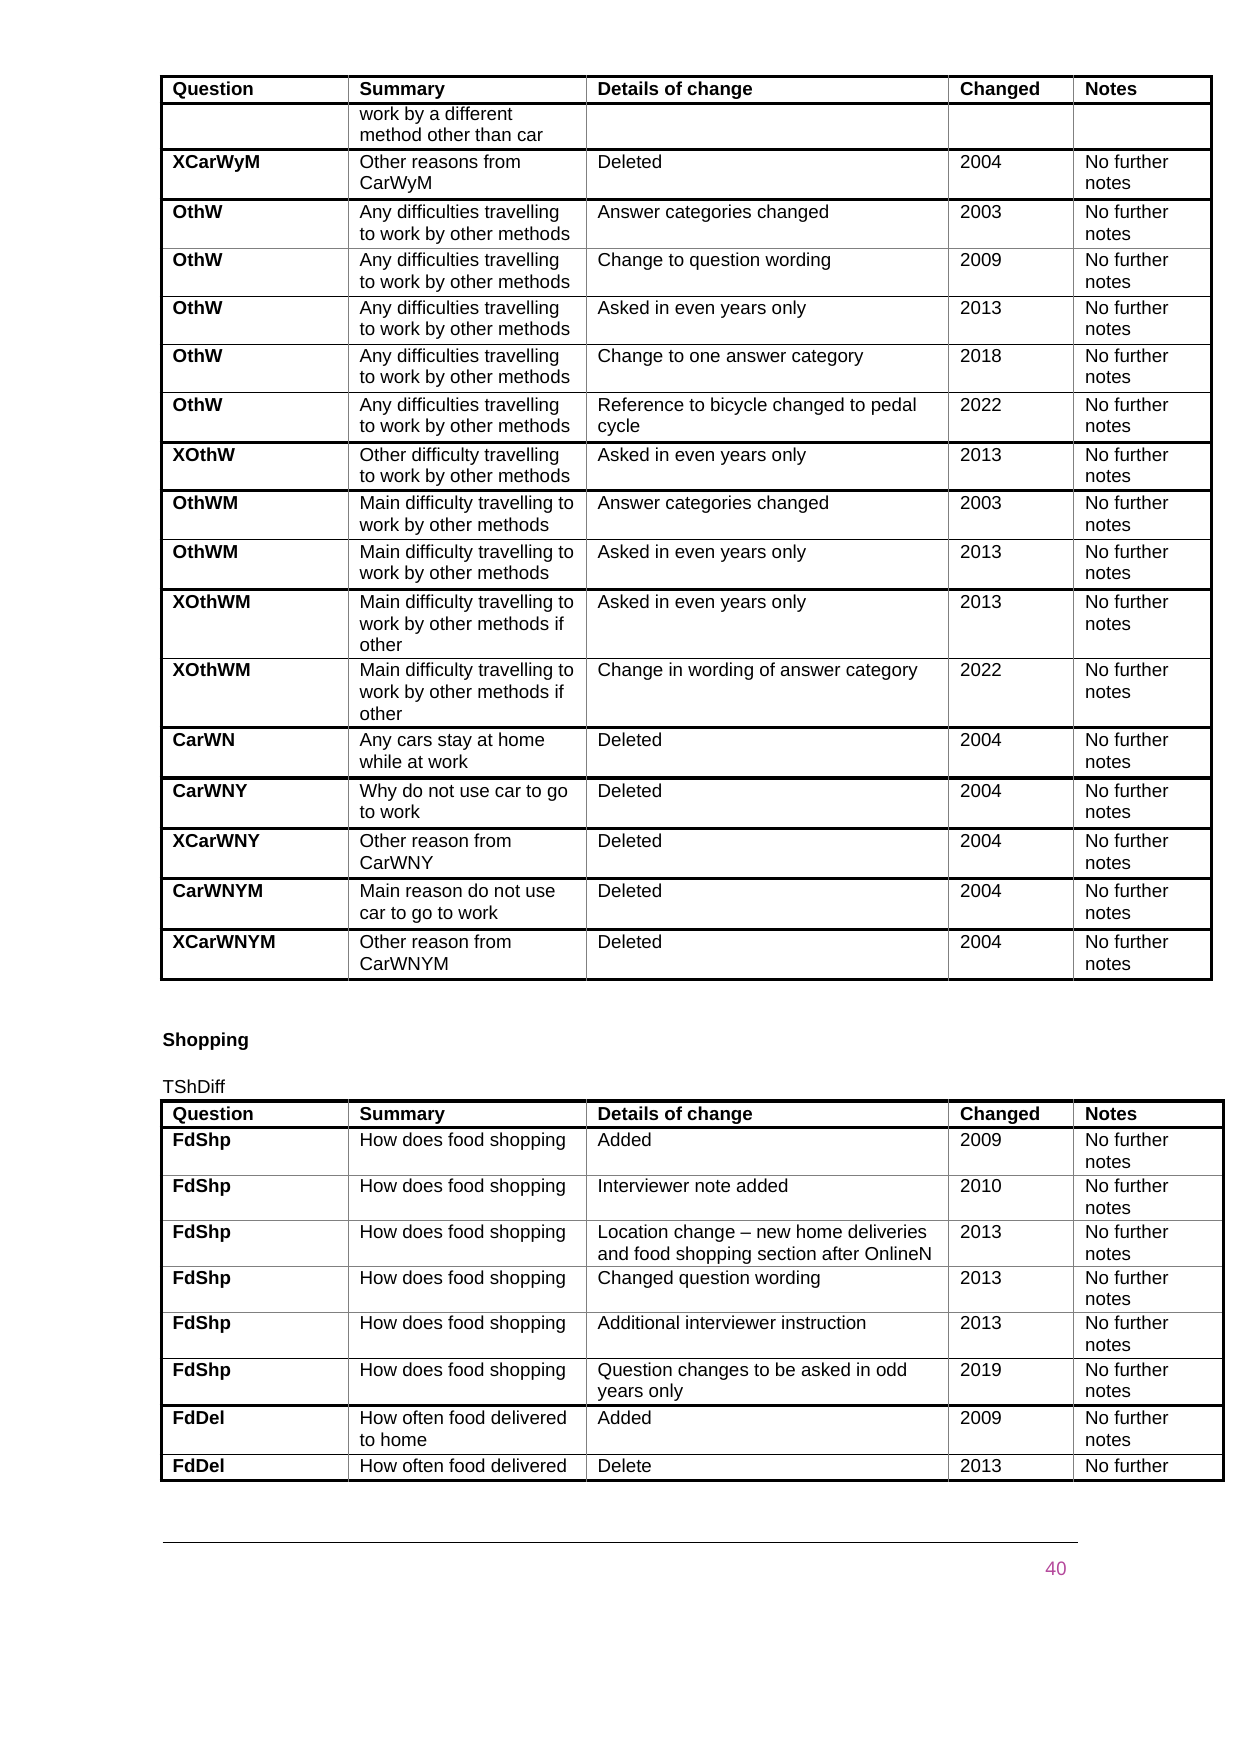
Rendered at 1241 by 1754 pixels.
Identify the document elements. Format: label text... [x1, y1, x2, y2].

table_header Changed [949, 78, 1073, 102]
table_cell How often food delivered [349, 1455, 586, 1479]
table_cell No further notes [1074, 931, 1210, 978]
table_cell Change to question wording [587, 249, 948, 296]
table_cell No further notes [1074, 1221, 1222, 1266]
table_cell 2004 [949, 830, 1073, 877]
table_cell Main difficulty travelling to work by other methods if other [349, 659, 586, 726]
table_cell Delete [587, 1455, 948, 1479]
table_cell Change to one answer category [587, 345, 948, 392]
table_cell No further notes [1074, 1176, 1222, 1220]
table_cell FdDel [163, 1455, 348, 1479]
table_cell OthWM [163, 540, 348, 588]
table_header Question [163, 78, 348, 102]
table_cell Changed question wording [587, 1267, 948, 1312]
table_cell Added [587, 1407, 948, 1454]
table_cell 2013 [949, 297, 1073, 344]
table_cell No further notes [1074, 880, 1210, 928]
text Shopping [162, 1028, 1078, 1050]
table_cell How often food delivered to home [349, 1407, 586, 1454]
table_cell 2009 [949, 1407, 1073, 1454]
table_cell No further notes [1074, 729, 1210, 776]
table_cell Other difficulty travelling to work by other methods [349, 444, 586, 489]
table_cell Asked in even years only [587, 540, 948, 588]
table_header Details of change [587, 78, 948, 102]
table_cell 2009 [949, 249, 1073, 296]
table_cell XCarWNYM [163, 931, 348, 978]
table_cell OthWM [163, 492, 348, 539]
table_cell Answer categories changed [587, 201, 948, 248]
table_cell No further notes [1074, 345, 1210, 392]
table_cell Main difficulty travelling to work by other methods if other [349, 591, 586, 658]
table_cell No further notes [1074, 780, 1210, 827]
table_header Notes [1074, 78, 1210, 102]
table_cell [587, 105, 948, 147]
table_cell Added [587, 1129, 948, 1174]
table_cell 2004 [949, 780, 1073, 827]
table_cell Answer categories changed [587, 492, 948, 539]
table_cell 2009 [949, 1129, 1073, 1174]
table_cell No further notes [1074, 1267, 1222, 1312]
table_cell No further notes [1074, 830, 1210, 877]
table_cell No further notes [1074, 249, 1210, 296]
table_cell [163, 105, 348, 147]
table_cell 2018 [949, 345, 1073, 392]
table_cell XOthWM [163, 659, 348, 726]
table_cell 2003 [949, 492, 1073, 539]
table_cell 2010 [949, 1176, 1073, 1220]
table_cell Asked in even years only [587, 297, 948, 344]
table_cell No further notes [1074, 659, 1210, 726]
table_cell No further notes [1074, 151, 1210, 198]
table_cell Interviewer note added [587, 1176, 948, 1220]
table_cell 2019 [949, 1359, 1073, 1404]
table_cell 2013 [949, 1313, 1073, 1357]
table_cell XCarWNY [163, 830, 348, 877]
table_cell 2003 [949, 201, 1073, 248]
table_cell FdShp [163, 1221, 348, 1266]
table_cell Question changes to be asked in odd years only [587, 1359, 948, 1404]
table_header Changed [949, 1103, 1073, 1126]
table_cell 2004 [949, 880, 1073, 928]
table_cell FdShp [163, 1176, 348, 1220]
table_cell Other reason from CarWNYM [349, 931, 586, 978]
table_cell Deleted [587, 780, 948, 827]
table_cell No further notes [1074, 591, 1210, 658]
table_header Summary [349, 1103, 586, 1126]
table_cell No further notes [1074, 297, 1210, 344]
table_cell Any cars stay at home while at work [349, 729, 586, 776]
table_cell Deleted [587, 151, 948, 198]
table_cell 2004 [949, 729, 1073, 776]
table_cell Main reason do not use car to go to work [349, 880, 586, 928]
table_cell Asked in even years only [587, 591, 948, 658]
table_cell Reference to bicycle changed to pedal cycle [587, 393, 948, 441]
table_cell [949, 105, 1073, 147]
table_cell Additional interviewer instruction [587, 1313, 948, 1357]
table_cell 2004 [949, 931, 1073, 978]
table_cell XOthW [163, 444, 348, 489]
table_header Notes [1074, 1103, 1222, 1126]
table_cell Main difficulty travelling to work by other methods [349, 540, 586, 588]
table_cell No further notes [1074, 444, 1210, 489]
table_cell 2013 [949, 1455, 1073, 1479]
table_cell No further notes [1074, 393, 1210, 441]
table_cell No further notes [1074, 1359, 1222, 1404]
table_cell Other reasons from CarWyM [349, 151, 586, 198]
table_cell 2013 [949, 540, 1073, 588]
table_cell How does food shopping [349, 1313, 586, 1357]
table_header Summary [349, 78, 586, 102]
table_cell 2022 [949, 393, 1073, 441]
table_cell work by a different method other than car [349, 105, 586, 147]
table_cell Deleted [587, 830, 948, 877]
table_cell No further notes [1074, 1129, 1222, 1174]
table_cell OthW [163, 297, 348, 344]
table_cell No further notes [1074, 201, 1210, 248]
table_header Question [163, 1103, 348, 1126]
table_cell CarWN [163, 729, 348, 776]
table_cell Location change – new home deliveries and food shopping section after OnlineN [587, 1221, 948, 1266]
table_cell FdShp [163, 1129, 348, 1174]
table_cell XOthWM [163, 591, 348, 658]
table_cell How does food shopping [349, 1359, 586, 1404]
table_cell Any difficulties travelling to work by other methods [349, 345, 586, 392]
table_cell 2013 [949, 591, 1073, 658]
table_cell 2022 [949, 659, 1073, 726]
table_cell FdShp [163, 1313, 348, 1357]
table_cell FdDel [163, 1407, 348, 1454]
table_cell [1074, 105, 1210, 147]
table_cell Deleted [587, 880, 948, 928]
table_cell Deleted [587, 729, 948, 776]
table_cell No further notes [1074, 1407, 1222, 1454]
table_cell No further notes [1074, 492, 1210, 539]
table_cell OthW [163, 201, 348, 248]
table_cell OthW [163, 249, 348, 296]
table_cell No further [1074, 1455, 1222, 1479]
table_cell XCarWyM [163, 151, 348, 198]
table_cell 2013 [949, 1221, 1073, 1266]
table_cell Other reason from CarWNY [349, 830, 586, 877]
table_cell How does food shopping [349, 1129, 586, 1174]
table_cell Why do not use car to go to work [349, 780, 586, 827]
table_cell Any difficulties travelling to work by other methods [349, 297, 586, 344]
table_cell 2013 [949, 444, 1073, 489]
table_cell Deleted [587, 931, 948, 978]
table_header Details of change [587, 1103, 948, 1126]
table_cell Any difficulties travelling to work by other methods [349, 393, 586, 441]
table_cell No further notes [1074, 540, 1210, 588]
table_cell FdShp [163, 1267, 348, 1312]
table_cell 2013 [949, 1267, 1073, 1312]
table_cell Main difficulty travelling to work by other methods [349, 492, 586, 539]
table_cell 2004 [949, 151, 1073, 198]
table_cell OthW [163, 393, 348, 441]
table_cell FdShp [163, 1359, 348, 1404]
text TShDiff [162, 1076, 1078, 1097]
table_cell OthW [163, 345, 348, 392]
table_cell How does food shopping [349, 1176, 586, 1220]
table_cell How does food shopping [349, 1267, 586, 1312]
table_cell Asked in even years only [587, 444, 948, 489]
table_cell Change in wording of answer category [587, 659, 948, 726]
table_cell How does food shopping [349, 1221, 586, 1266]
table_cell CarWNYM [163, 880, 348, 928]
table_cell Any difficulties travelling to work by other methods [349, 201, 586, 248]
table_cell CarWNY [163, 780, 348, 827]
table_cell No further notes [1074, 1313, 1222, 1357]
table_cell Any difficulties travelling to work by other methods [349, 249, 586, 296]
